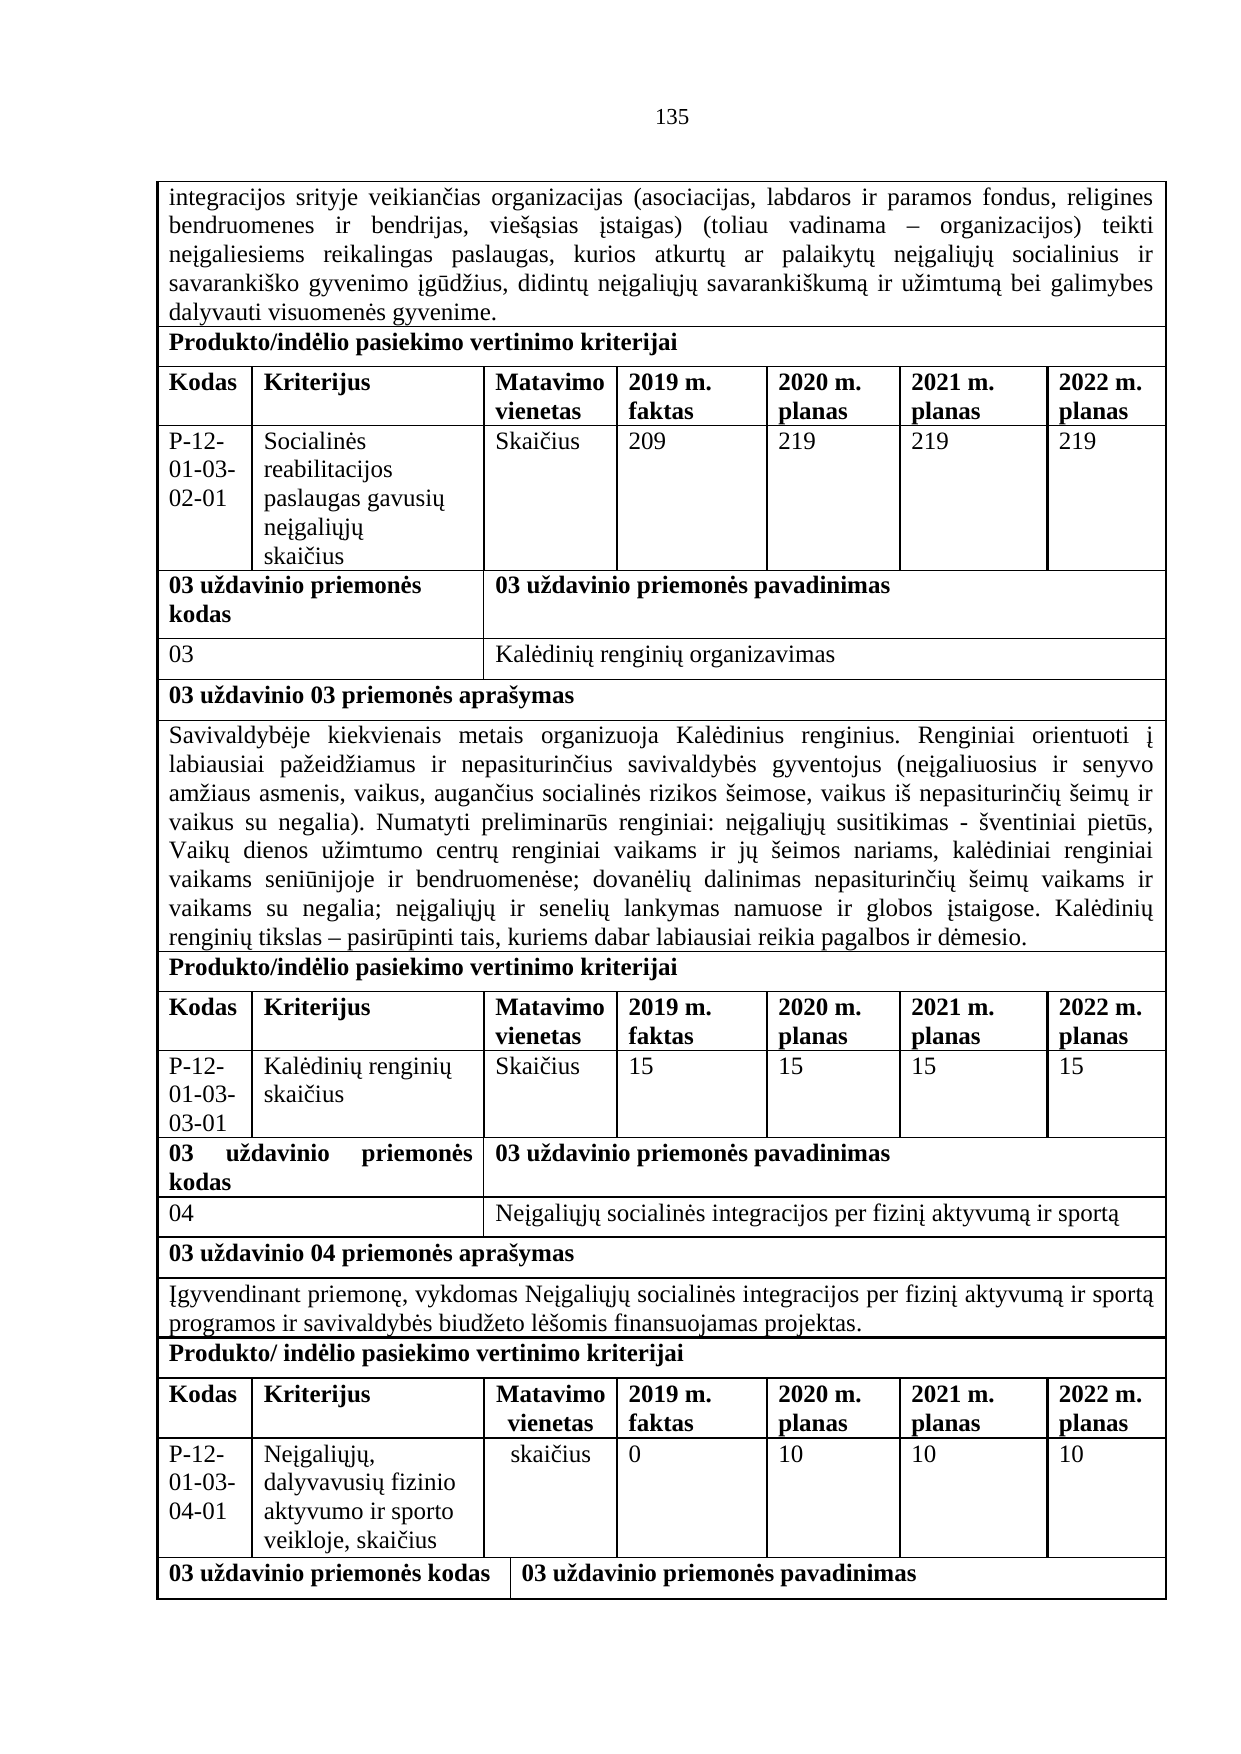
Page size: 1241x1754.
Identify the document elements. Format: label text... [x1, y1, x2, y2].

table_cell 219 [901, 426, 1046, 569]
table_cell Socialinės reabilitacijos paslaugas gavusių neįgaliųjų skaičius [253, 426, 483, 569]
table_cell Matavimo vienetas [485, 367, 616, 425]
table_cell P-12-01-03-04-01 [159, 1439, 251, 1557]
table_cell Neįgaliųjų, dalyvavusių fizinio aktyvumo ir sporto veikloje, skaičius [253, 1439, 483, 1557]
table_cell 03 uždavinio 03 priemonės aprašymas [159, 680, 1165, 719]
table_cell 15 [618, 1051, 766, 1137]
table_cell Produkto/indėlio pasiekimo vertinimo kriterijai [159, 952, 1165, 991]
table_cell Produkto/ indėlio pasiekimo vertinimo kriterijai [159, 1339, 1165, 1377]
table_cell 03 uždavinio 04 priemonės aprašymas [159, 1238, 1165, 1277]
table_cell 2022 m. planas [1049, 1379, 1165, 1437]
table_cell Kodas [159, 367, 251, 425]
table_cell Savivaldybėje kiekvienais metais organizuoja Kalėdinius renginius. Renginiai orientuoti į labiausiai pažeidžiamus ir nepasiturinčius savivaldybės gyventojus (neįgaliuosius ir senyvo amžiaus asmenis, vaikus, augančius socialinės rizikos šeimose, vaikus iš nepasiturinčių šeimų ir vaikus su negalia). Numatyti preliminarūs renginiai: neįgaliųjų susitikimas - šventiniai pietūs, Vaikų dienos užimtumo centrų renginiai vaikams ir jų šeimos nariams, kalėdiniai renginiai vaikams seniūnijoje ir bendruomenėse; dovanėlių dalinimas nepasiturinčių šeimų vaikams ir vaikams su negalia; neįgaliųjų ir senelių lankymas namuose ir globos įstaigose. Kalėdinių renginių tikslas – pasirūpinti tais, kuriems dabar labiausiai reikia pagalbos ir dėmesio. [159, 721, 1165, 951]
table_cell Skaičius [485, 1051, 616, 1137]
table_cell 03 [159, 639, 483, 679]
table_cell 03 uždavinio priemonės pavadinimas [484, 1138, 1165, 1196]
table_cell 04 [159, 1198, 483, 1236]
table_cell 2020 m. planas [768, 367, 899, 425]
table_cell Produkto/indėlio pasiekimo vertinimo kriterijai [159, 327, 1165, 366]
table_cell 15 [901, 1051, 1046, 1137]
table_cell 2020 m. planas [768, 1379, 899, 1437]
table_cell 219 [768, 426, 899, 569]
table_cell P-12-01-03-02-01 [159, 426, 251, 569]
table_cell Matavimo vienetas [485, 992, 616, 1050]
table_cell 2021 m. planas [901, 1379, 1046, 1437]
table_cell 15 [768, 1051, 899, 1137]
table_cell Neįgaliųjų socialinės integracijos per fizinį aktyvumą ir sportą [484, 1198, 1165, 1236]
table_cell 10 [768, 1439, 899, 1557]
table_cell 2022 m. planas [1049, 367, 1165, 425]
table_cell 2019 m. faktas [618, 1379, 766, 1437]
table_cell 03 uždavinio priemonės kodas [159, 1558, 510, 1597]
table_cell Matavimo vienetas [485, 1379, 616, 1437]
table_cell Skaičius [485, 426, 616, 569]
table_cell Kriterijus [253, 367, 483, 425]
table_cell P-12-01-03-03-01 [159, 1051, 251, 1137]
table_cell 219 [1049, 426, 1165, 569]
table_cell 03 uždavinio priemonės pavadinimas [511, 1558, 1165, 1597]
table_cell 2022 m. planas [1049, 992, 1165, 1050]
table_cell skaičius [485, 1439, 616, 1557]
table_cell 10 [901, 1439, 1046, 1557]
table_cell 03 uždavinio priemonės kodas [159, 1138, 483, 1196]
table_cell Kodas [159, 992, 251, 1050]
table_cell 2019 m. faktas [618, 367, 766, 425]
table_cell 0 [618, 1439, 766, 1557]
table_cell 2021 m. planas [901, 367, 1046, 425]
table_cell 209 [618, 426, 766, 569]
table_cell Kriterijus [253, 992, 483, 1050]
table_cell Kalėdinių renginių skaičius [253, 1051, 483, 1137]
table_cell Kalėdinių renginių organizavimas [484, 639, 1165, 679]
table_cell 03 uždavinio priemonės kodas [159, 571, 483, 638]
table_cell Kriterijus [253, 1379, 483, 1437]
table_cell Kodas [159, 1379, 251, 1437]
table_cell 15 [1049, 1051, 1165, 1137]
table_cell 10 [1049, 1439, 1165, 1557]
table_cell 03 uždavinio priemonės pavadinimas [484, 571, 1165, 638]
table_cell 2020 m. planas [768, 992, 899, 1050]
table_cell Įgyvendinant priemonę, vykdomas Neįgaliųjų socialinės integracijos per fizinį aktyvumą ir sportą programos ir savivaldybės biudžeto lėšomis finansuojamas projektas. [159, 1279, 1165, 1336]
table_cell 2019 m. faktas [618, 992, 766, 1050]
table_cell 2021 m. planas [901, 992, 1046, 1050]
table_cell integracijos srityje veikiančias organizacijas (asociacijas, labdaros ir paramos fondus, religines bendruomenes ir bendrijas, viešąsias įstaigas) (toliau vadinama – organizacijos) teikti neįgaliesiems reikalingas paslaugas, kurios atkurtų ar palaikytų neįgaliųjų socialinius ir savarankiško gyvenimo įgūdžius, didintų neįgaliųjų savarankiškumą ir užimtumą bei galimybes dalyvauti visuomenės gyvenime. [159, 182, 1165, 326]
